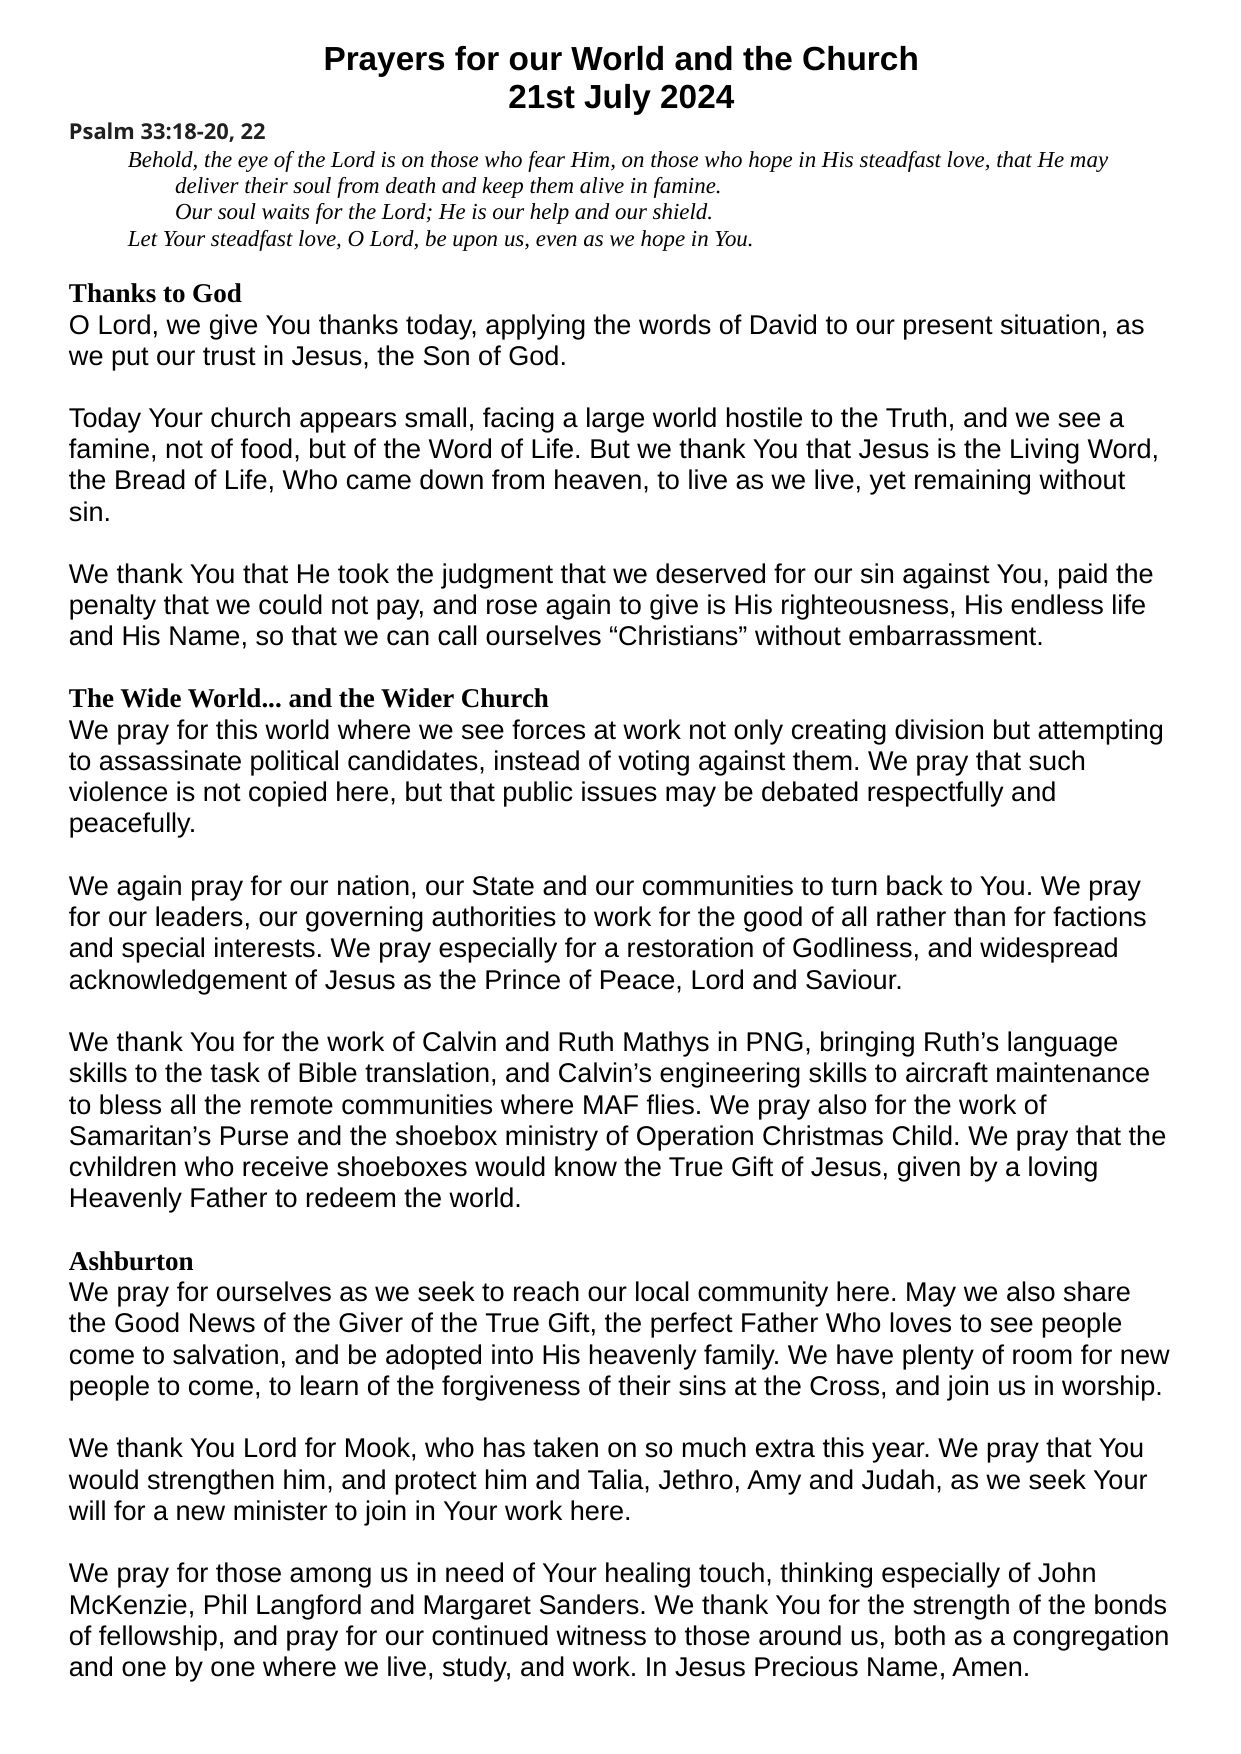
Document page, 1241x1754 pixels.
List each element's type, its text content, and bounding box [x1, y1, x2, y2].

text Behold, the eye of the Lord is on those who fear Him, on those who hope in His steadfast love, that He may deliver their soul from death and keep them alive in famine. Our soul waits for the Lord; He is our help and our shield. [128, 146, 1173, 225]
text Psalm 33:18-20, 22 [69, 116, 1173, 146]
text We thank You for the work of Calvin and Ruth Mathys in PNG, bringing Ruth’s language skills to the task of Bible translation, and Calvin’s engineering skills to aircraft maintenance to bless all the remote communities where MAF flies. We pray also for the work of Samaritan’s Purse and the shoebox ministry of Operation Christmas Child. We pray that the cvhildren who receive shoeboxes would know the True Gift of Jesus, given by a loving Heavenly Father to redeem the world. [69, 1026, 1173, 1214]
text We thank You Lord for Mook, who has taken on so much extra this year. We pray that You would strengthen him, and protect him and Talia, Jethro, Amy and Judah, as we seek Your will for a new minister to join in Your work here. [69, 1432, 1173, 1526]
text 21st July 2024 [69, 77, 1173, 116]
text Ashburton [69, 1245, 1173, 1276]
text Today Your church appears small, facing a large world hostile to the Truth, and we see a famine, not of food, but of the Word of Life. But we thank You that Jesus is the Living Word, the Bread of Life, Who came down from heaven, to live as we live, yet remaining without sin. [69, 402, 1173, 527]
text O Lord, we give You thanks today, applying the words of David to our present situation, as we put our trust in Jesus, the Son of God. [69, 309, 1173, 371]
text We pray for this world where we see forces at work not only creating division but attempting to assassinate political candidates, instead of voting against them. We pray that such violence is not copied here, but that public issues may be debated respectfully and peacefully. [69, 714, 1173, 839]
text Thanks to God [69, 277, 1173, 309]
text We thank You that He took the judgment that we deserved for our sin against You, paid the penalty that we could not pay, and rose again to give is His righteousness, His endless life and His Name, so that we can call ourselves “Christians” without embarrassment. [69, 558, 1173, 651]
text The Wide World... and the Wider Church [69, 683, 1173, 714]
text We again pray for our nation, our State and our communities to turn back to You. We pray for our leaders, our governing authorities to work for the good of all rather than for factions and special interests. We pray especially for a restoration of Godliness, and widespread acknowledgement of Jesus as the Prince of Peace, Lord and Saviour. [69, 870, 1173, 995]
text We pray for ourselves as we seek to reach our local community here. May we also share the Good News of the Giver of the True Gift, the perfect Father Who loves to see people come to salvation, and be adopted into His heavenly family. We have plenty of room for new people to come, to learn of the forgiveness of their sins at the Cross, and join us in worship. [69, 1276, 1173, 1401]
text Prayers for our World and the Church [69, 39, 1173, 77]
text Let Your steadfast love, O Lord, be upon us, even as we hope in You. [128, 225, 1173, 251]
text We pray for those among us in need of Your healing touch, thinking especially of John McKenzie, Phil Langford and Margaret Sanders. We thank You for the strength of the bonds of fellowship, and pray for our continued witness to those around us, both as a congregation and one by one where we live, study, and work. In Jesus Precious Name, Amen. [69, 1557, 1173, 1682]
